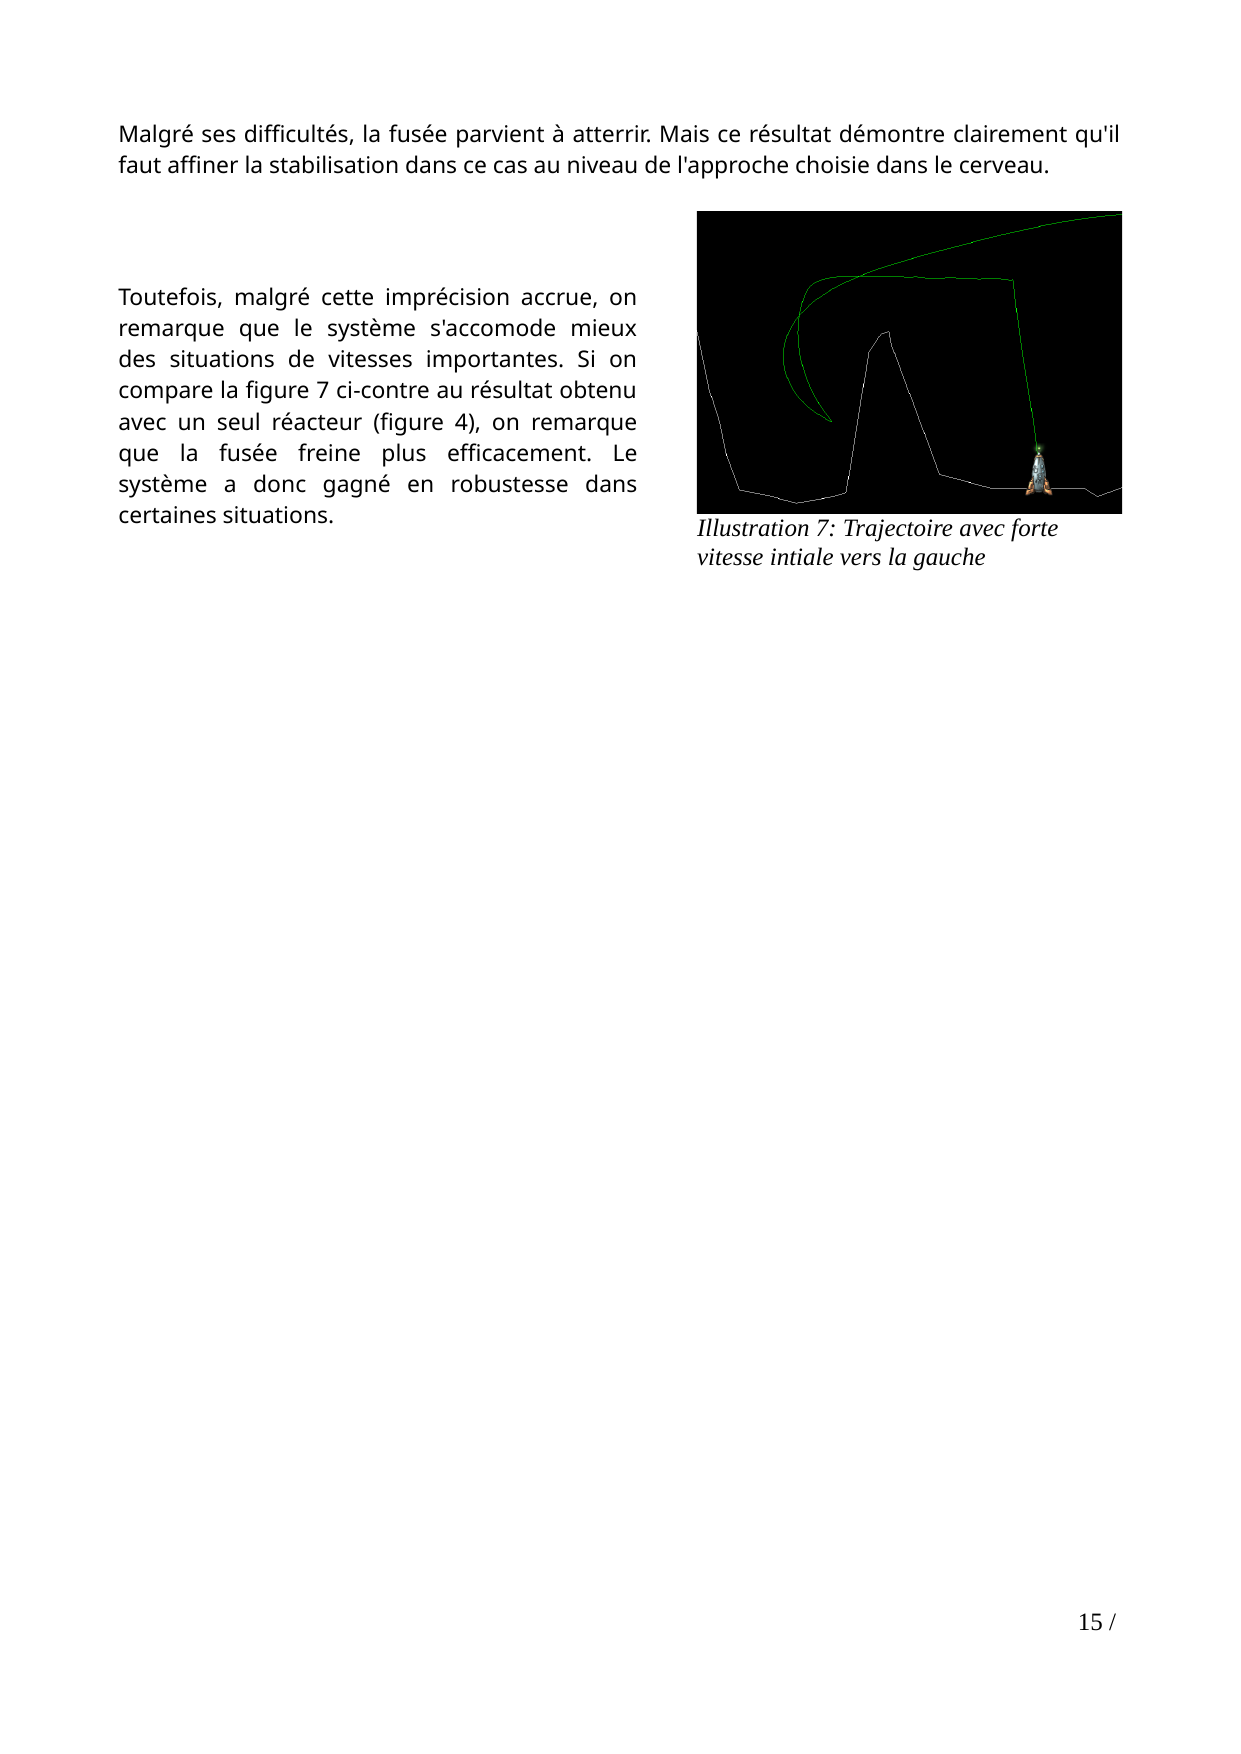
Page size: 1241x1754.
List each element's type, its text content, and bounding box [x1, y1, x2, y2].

text Malgré ses difficultés, la fusée parvient à atterrir. Mais ce résultat démontre clairement qu'il faut affiner la stabilisation dans ce cas au niveau de l'approche choisie dans le cerveau. [118, 118, 1122, 181]
text [697, 199, 1122, 211]
text Toutefois, malgré cette imprécision accrue, on remarque que le système s'accomode mieux des situations de vitesses importantes. Si on compare la figure 7 ci-contre au résultat obtenu avec un seul réacteur (figure 4), on remarque que la fusée freine plus efficacement. Le système a donc gagné en robustesse dans certaines situations. [118, 281, 697, 531]
picture [696, 211, 1123, 514]
text Illustration 7: Trajectoire avec forte vitesse intiale vers la gauche [697, 514, 1122, 571]
